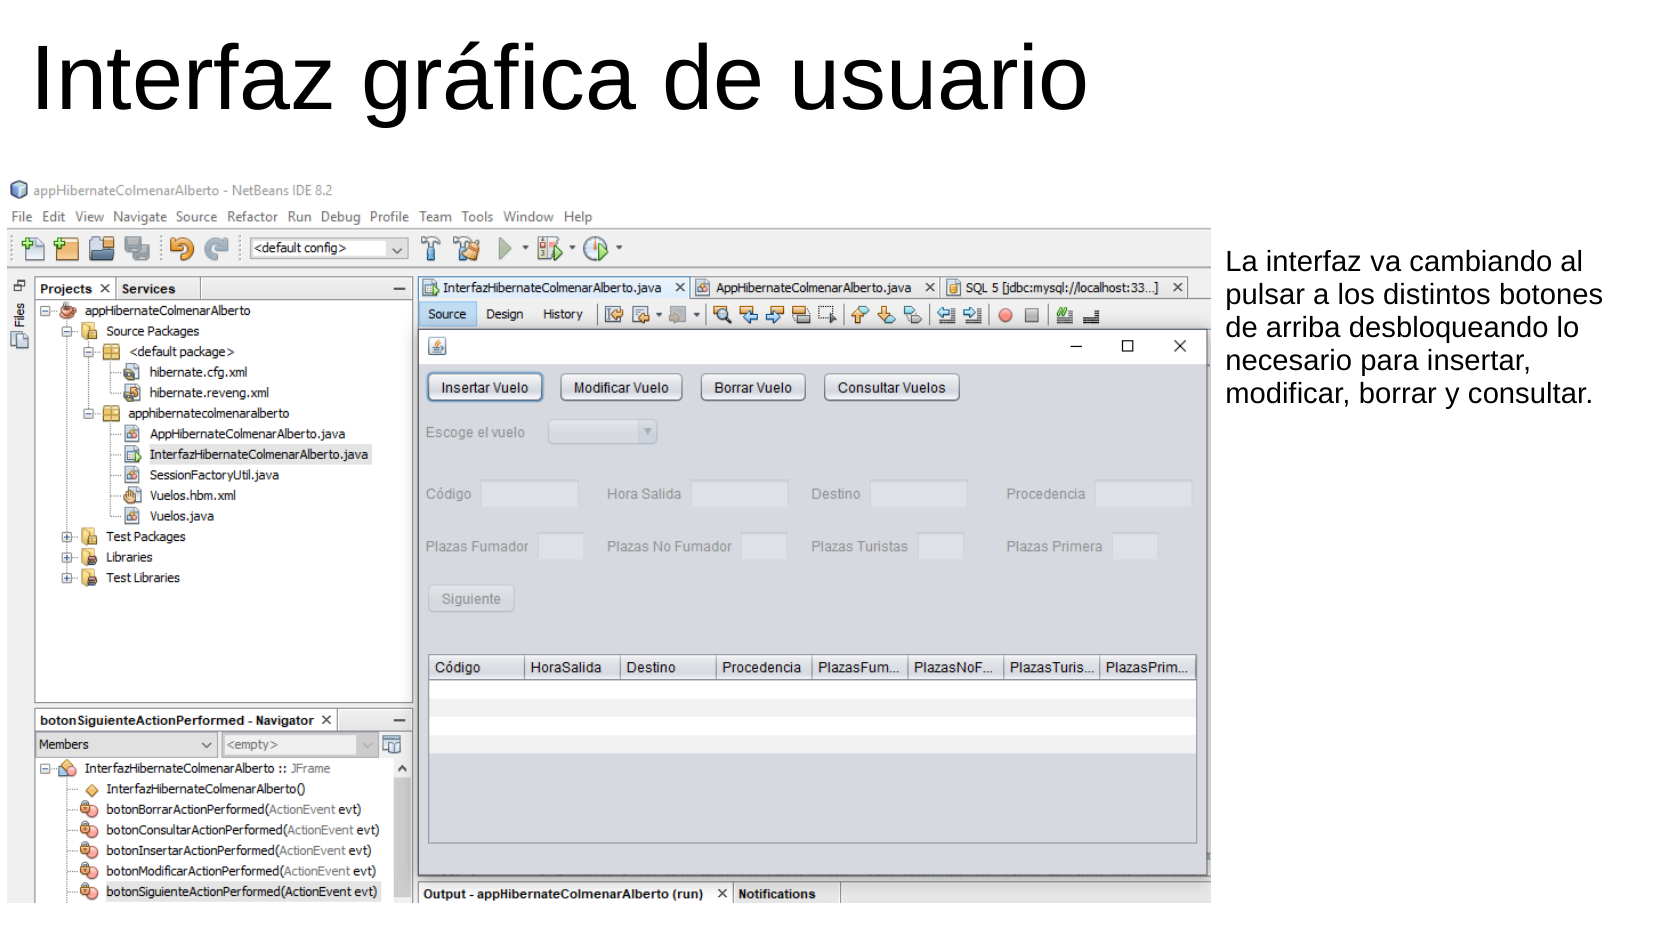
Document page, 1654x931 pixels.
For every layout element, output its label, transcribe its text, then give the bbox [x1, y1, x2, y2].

text_box La interfaz va cambiando al pulsar a los distintos botones de arriba desbloqueando lo necesario para insertar, modificar, borrar y consultar. [1210, 238, 1654, 623]
picture [7, 177, 1211, 903]
title Interfaz gráfica de usuario [0, 0, 1123, 156]
